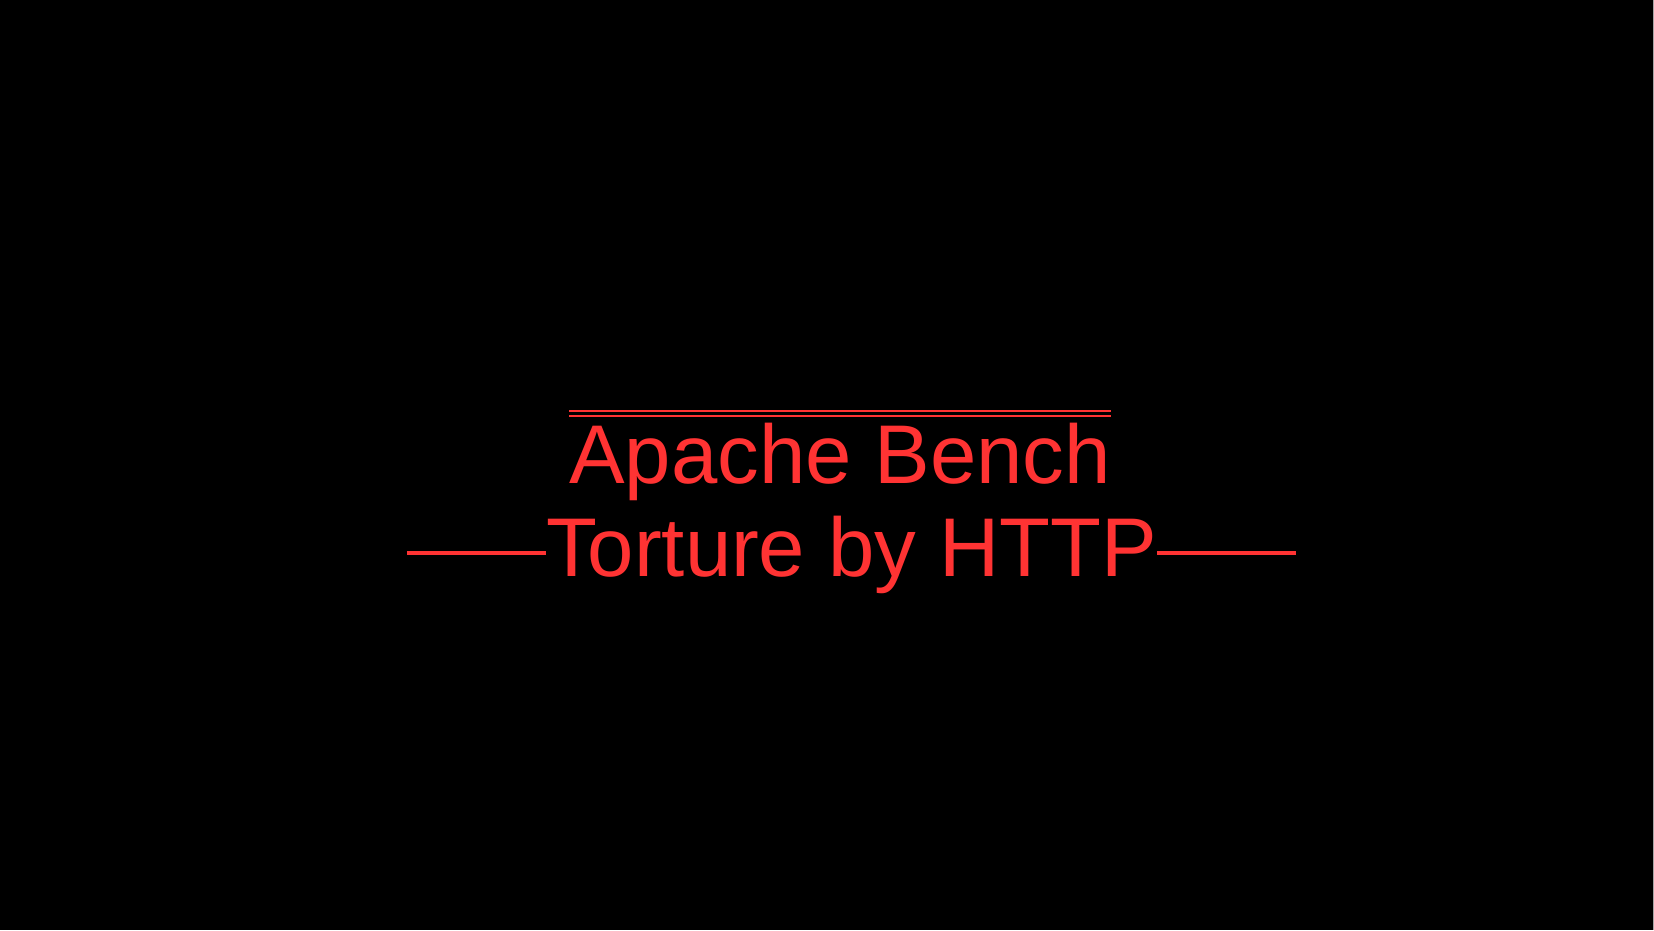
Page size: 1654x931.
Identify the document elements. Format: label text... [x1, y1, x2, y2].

text_box Apache Bench Torture by HTTP [165, 401, 1516, 777]
